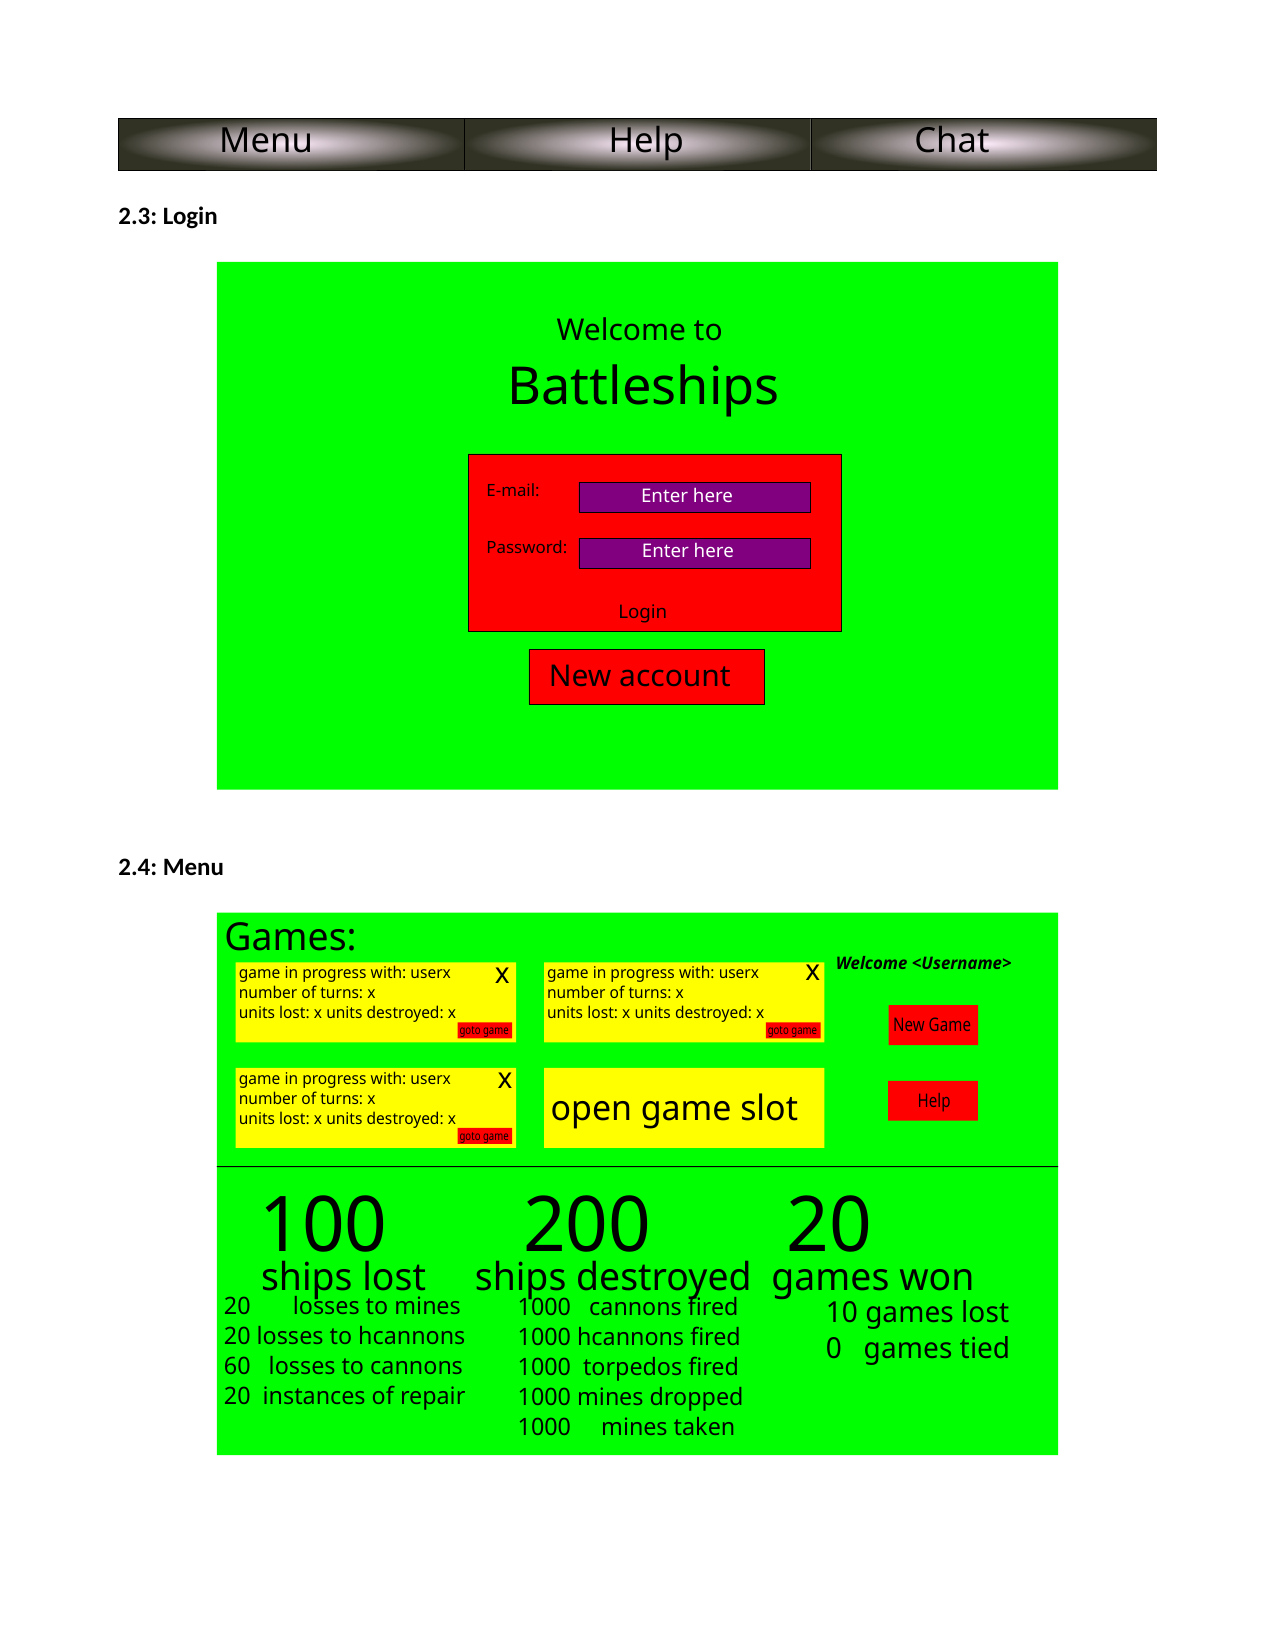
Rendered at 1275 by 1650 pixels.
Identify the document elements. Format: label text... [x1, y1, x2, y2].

text 2.3: Login [118, 201, 1157, 231]
text 2.4: Menu [118, 851, 1157, 882]
